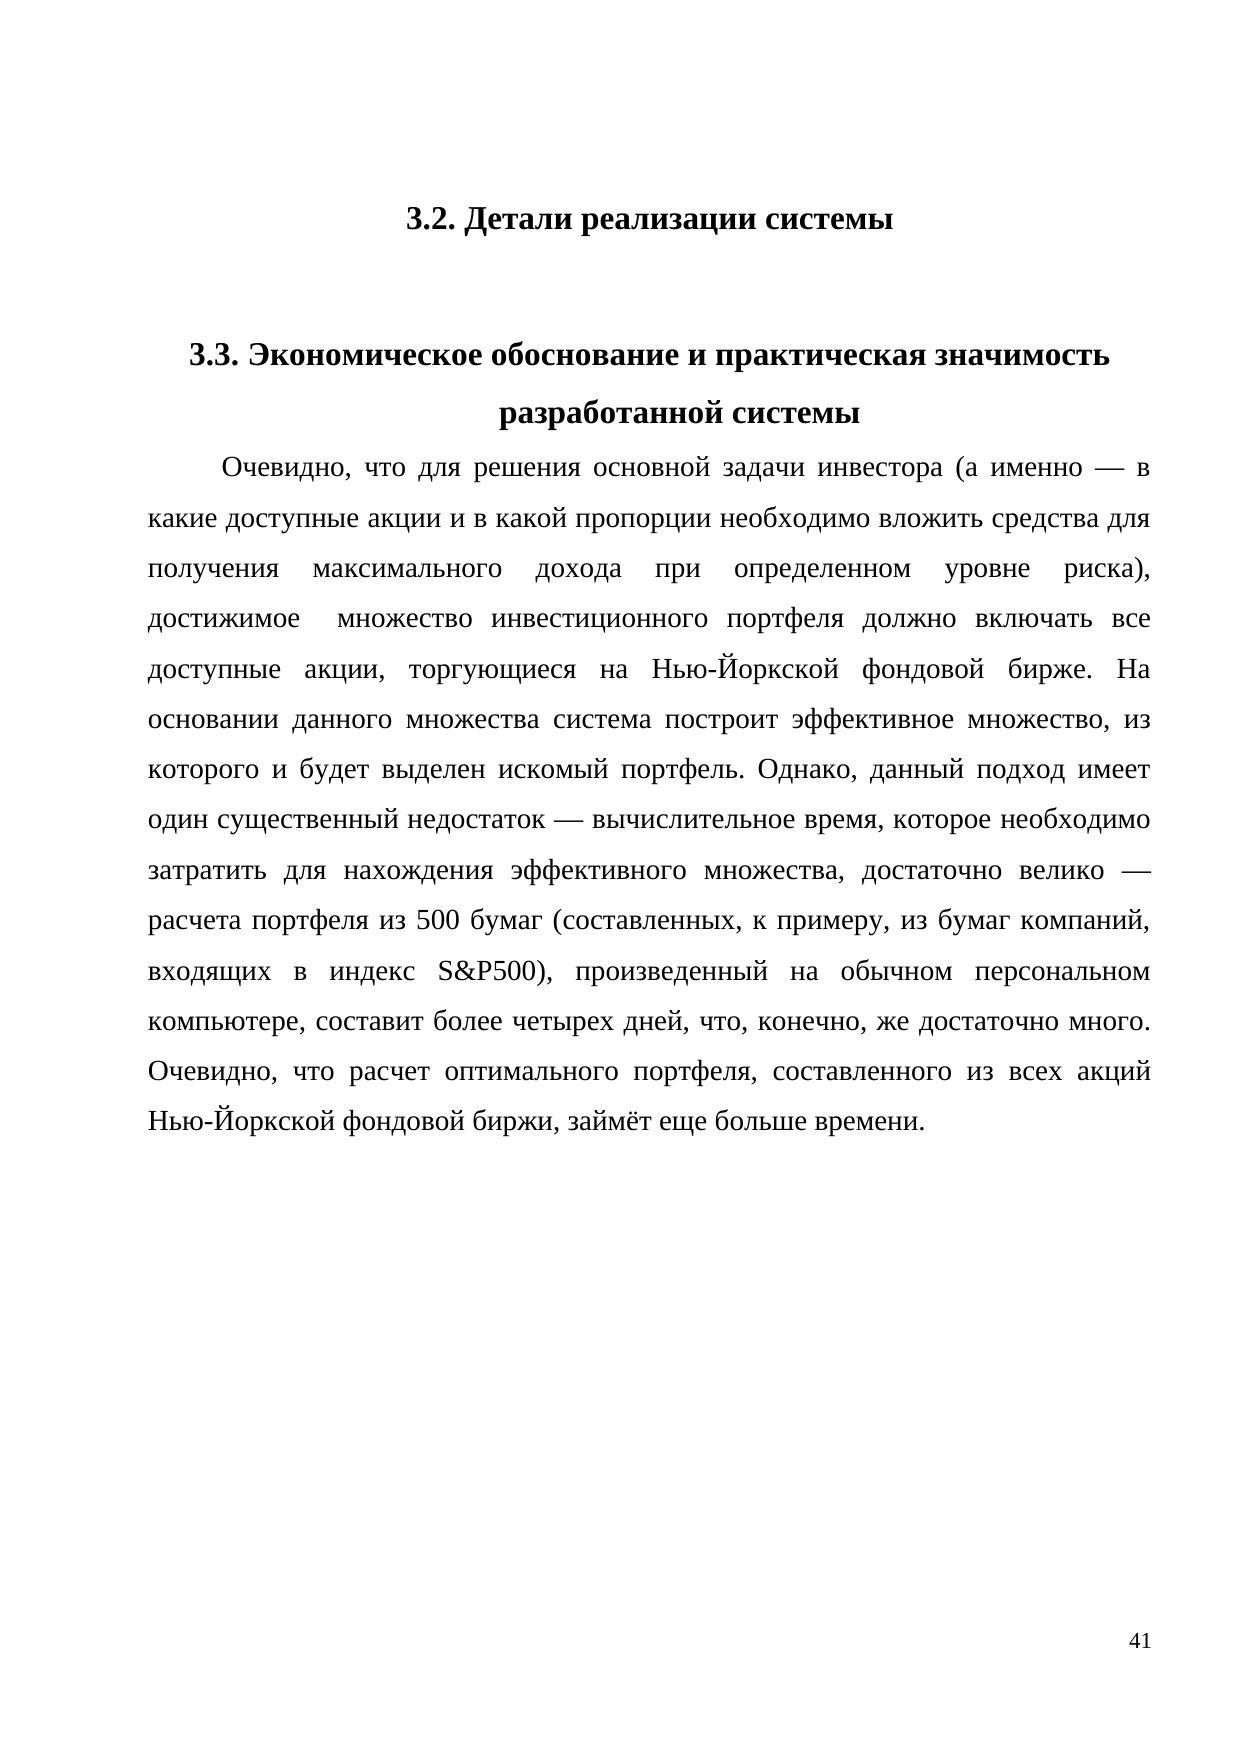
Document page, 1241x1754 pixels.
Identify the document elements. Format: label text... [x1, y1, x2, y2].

subtitle 3.3. Экономическое обоснование и практическая значимость разработанной системы [148, 334, 1152, 430]
text Очевидно, что для решения основной задачи инвестора (а именно — в какие доступные акции и в какой пропорции необходимо вложить средства для получения максимального дохода при определенном уровне риска), достижимое множество инвестиционного портфеля должно включать все доступные акции, торгующиеся на Нью-Йоркской фондовой бирже. На основании данного множества система построит эффективное множество, из которого и будет выделен искомый портфель. Однако, данный подход имеет один существенный недостаток — вычислительное время, которое необходимо затратить для нахождения эффективного множества, достаточно велико — расчета портфеля из 500 бумаг (составленных, к примеру, из бумаг компаний, входящих в индекс S&P500), произведенный на обычном персональном компьютере, составит более четырех дней, что, конечно, же достаточно много. Очевидно, что расчет оптимального портфеля, составленного из всех акций Нью-Йоркской фондовой биржи, займёт еще больше времени. [148, 449, 1152, 1137]
subtitle 3.2. Детали реализации системы [148, 198, 1152, 236]
